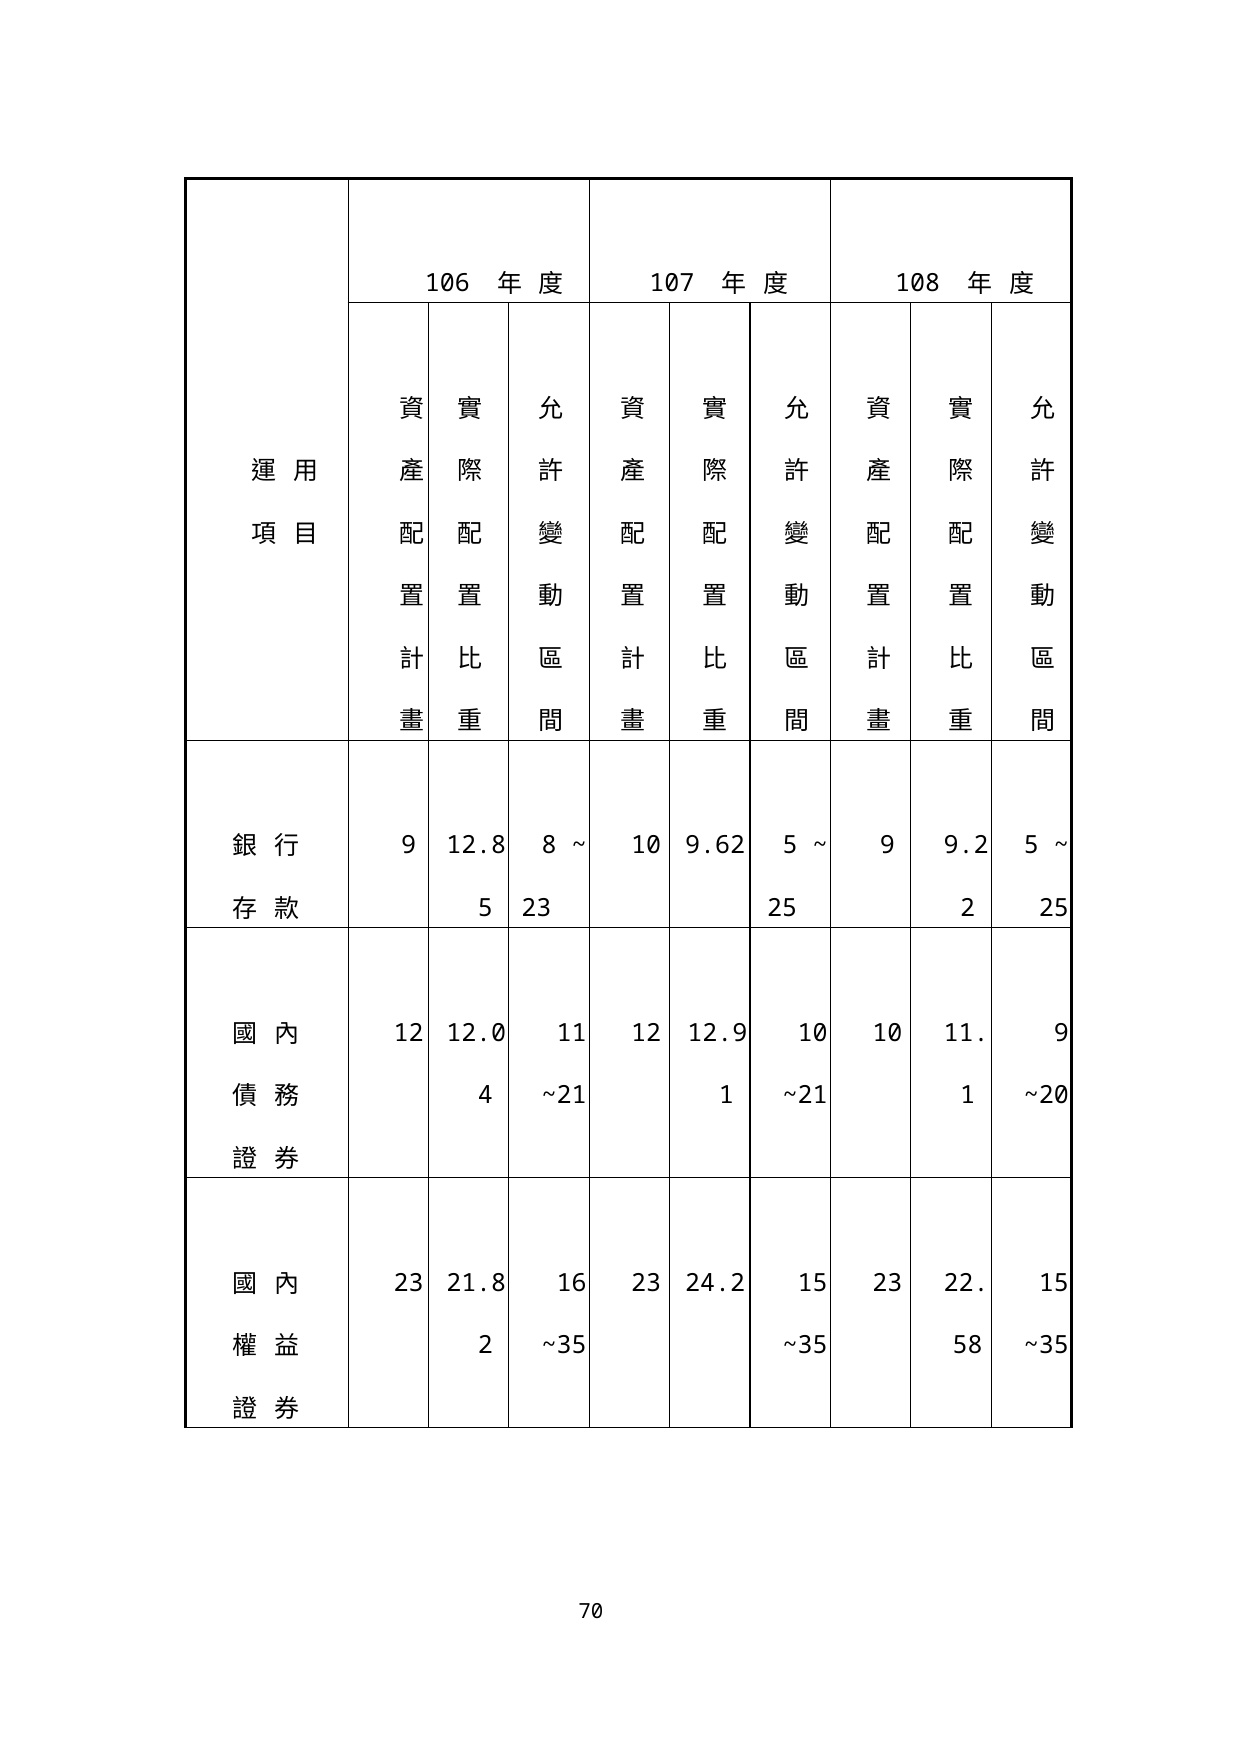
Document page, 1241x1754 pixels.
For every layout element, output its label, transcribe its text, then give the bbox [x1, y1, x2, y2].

table_cell 21.82 [429, 1178, 508, 1427]
table_cell 9.62 [670, 741, 749, 927]
table_header 運用項目 [187, 180, 348, 740]
table_header 107年度 [590, 180, 830, 302]
table_cell 11 ~21 [509, 928, 589, 1177]
table_cell 9 [831, 741, 910, 927]
table_cell 23 [590, 1178, 669, 1427]
table_cell 8 ~ 23 [509, 741, 589, 927]
table_cell 12.91 [670, 928, 749, 1177]
table_cell 12.04 [429, 928, 508, 1177]
table_cell 允許變動區間 [992, 303, 1070, 740]
table_cell 9.22 [911, 741, 991, 927]
table_cell 12 [349, 928, 428, 1177]
table_cell 國內權益證券 [187, 1178, 348, 1427]
table_cell 資產配置計畫 [590, 303, 669, 740]
table_cell 12 [590, 928, 669, 1177]
table_cell 15 ~35 [751, 1178, 830, 1427]
table_cell 實際配置比重 [911, 303, 991, 740]
table_cell 12.85 [429, 741, 508, 927]
table_cell 實際配置比重 [429, 303, 508, 740]
table_cell 國內債務證券 [187, 928, 348, 1177]
table_cell 9 [349, 741, 428, 927]
table_header 108年度 [831, 180, 1070, 302]
table_cell 允許變動區間 [509, 303, 589, 740]
table_cell 5 ~ 25 [751, 741, 830, 927]
table_cell 9 ~20 [992, 928, 1070, 1177]
table_cell 11.1 [911, 928, 991, 1177]
table_cell 10 ~21 [751, 928, 830, 1177]
table_cell 22.58 [911, 1178, 991, 1427]
table_cell 實際配置比重 [670, 303, 749, 740]
table_cell 10 [590, 741, 669, 927]
table_cell 15 ~35 [992, 1178, 1070, 1427]
table_cell 23 [831, 1178, 910, 1427]
table_cell 資產配置計畫 [831, 303, 910, 740]
table_cell 16 ~35 [509, 1178, 589, 1427]
table_cell 5 ~ 25 [992, 741, 1070, 927]
table_cell 24.2 [670, 1178, 749, 1427]
table_cell 23 [349, 1178, 428, 1427]
table_cell 資產配置計畫 [349, 303, 428, 740]
table_cell 10 [831, 928, 910, 1177]
table_cell 銀行存款 [187, 741, 348, 927]
table_cell 允許變動區間 [751, 303, 830, 740]
table_header 106年度 [349, 180, 589, 302]
